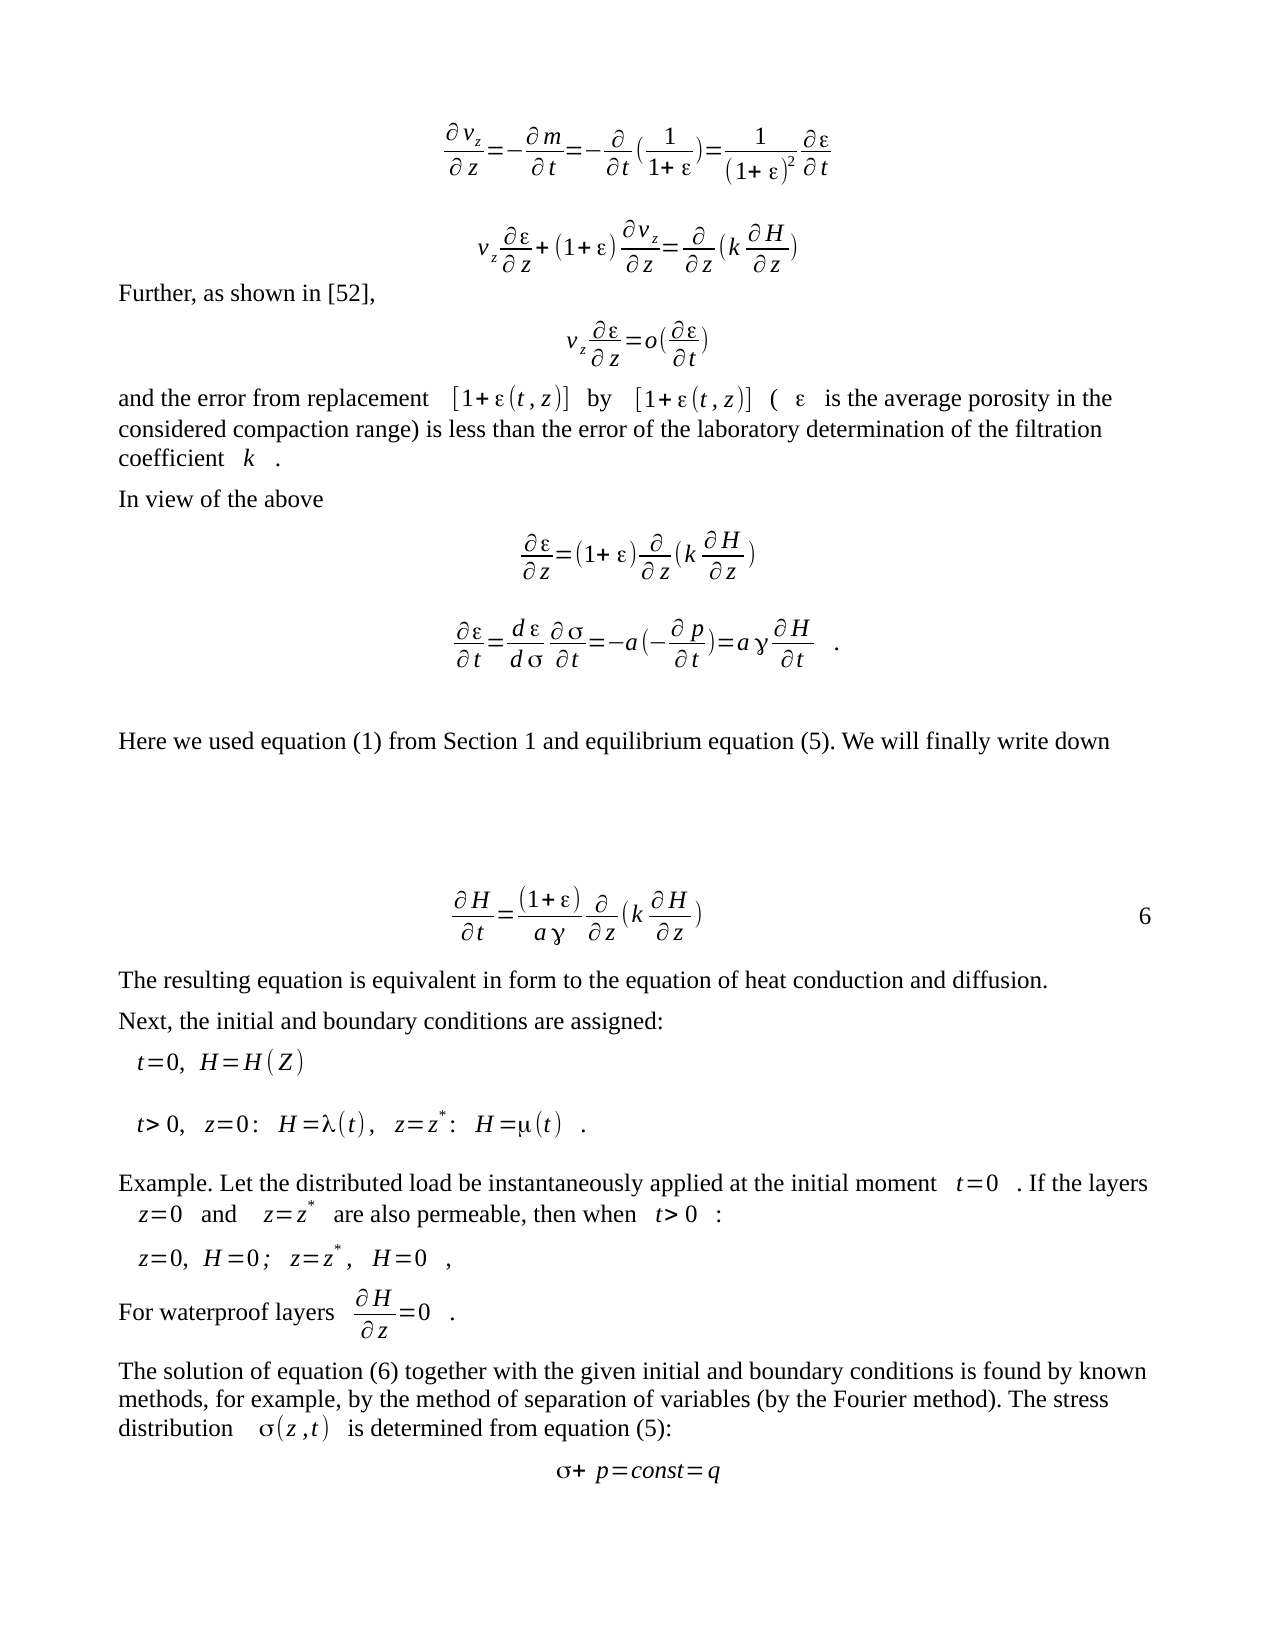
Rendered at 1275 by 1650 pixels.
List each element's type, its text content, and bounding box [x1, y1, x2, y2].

text . [118, 1106, 1157, 1139]
text Next, the initial and boundary conditions are assigned: [118, 1006, 1157, 1035]
text For waterproof layers. [118, 1284, 1157, 1343]
text Here we used equation (1) from Section 1 and equilibrium equation (5). We will finally write down [118, 726, 1157, 755]
table_header 6 [1041, 879, 1157, 965]
text . [118, 613, 1157, 672]
text , [118, 1240, 1157, 1272]
text Example. Let the distributed load be instantaneously applied at the initial moment. If the layers and are also permeable, then when: [118, 1168, 1157, 1228]
text In view of the above [118, 484, 1157, 513]
text Further, as shown in [52], [118, 278, 1157, 307]
text The resulting equation is equivalent in form to the equation of heat conduction and diffusion. [118, 965, 1157, 994]
table_header [118, 879, 1041, 965]
text and the error from replacement by (is the average porosity in the considered compaction range) is less than the error of the laboratory determination of the filtration coefficient. [118, 383, 1157, 472]
text The solution of equation (6) together with the given initial and boundary conditions is found by known methods, for example, by the method of separation of variables (by the Fourier method). The stress distribution is determined from equation (5): [118, 1356, 1157, 1444]
